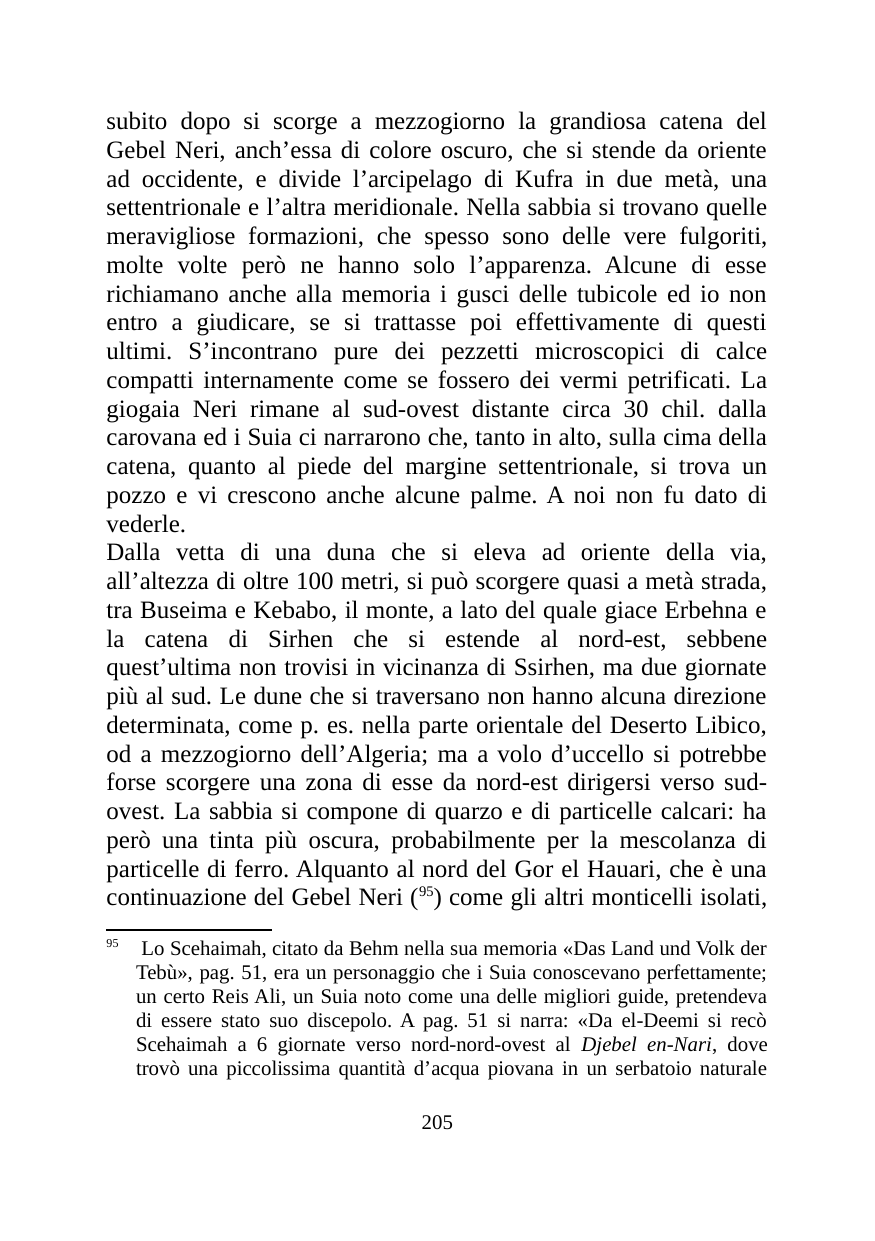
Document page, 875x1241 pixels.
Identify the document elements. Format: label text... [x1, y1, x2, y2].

text Lo Scehaimah, citato da Behm nella sua memoria «Das Land und Volk der Tebù», pag. 51, era un personaggio che i Suia conoscevano perfettamente; un certo Reis Ali, un Suia noto come una delle migliori guide, pretendeva di essere stato suo discepolo. A pag. 51 si narra: «Da el-Deemi si recò Scehaimah a 6 giornate verso nord-nord-ovest al Djebel en-Nari, dove trovò una piccolissima quantità d’acqua piovana in un serbatoio naturale [106, 936, 768, 1080]
text Dalla vetta di una duna che si eleva ad oriente della via, all’altezza di oltre 100 metri, si può scorgere quasi a metà strada, tra Buseima e Kebabo, il monte, a lato del quale giace Erbehna e la catena di Sirhen che si estende al nord-est, sebbene quest’ultima non trovisi in vicinanza di Ssirhen, ma due giornate più al sud. Le dune che si traversano non hanno alcuna direzione determinata, come p. es. nella parte orientale del Deserto Libico, od a mezzogiorno dell’Algeria; ma a volo d’uccello si potrebbe forse scorgere una zona di esse da nord-est dirigersi verso sud-ovest. La sabbia si compone di quarzo e di particelle calcari: ha però una tinta più oscura, probabilmente per la mescolanza di particelle di ferro. Alquanto al nord del Gor el Hauari, che è una continuazione del Gebel Neri () come gli altri monticelli isolati, [106, 537, 768, 911]
text subito dopo si scorge a mezzogiorno la grandiosa catena del Gebel Neri, anch’essa di colore oscuro, che si stende da oriente ad occidente, e divide l’arcipelago di Kufra in due metà, una settentrionale e l’altra meridionale. Nella sabbia si trovano quelle meravigliose formazioni, che spesso sono delle vere fulgoriti, molte volte però ne hanno solo l’apparenza. Alcune di esse richiamano anche alla memoria i gusci delle tubicole ed io non entro a giudicare, se si trattasse poi effettivamente di questi ultimi. S’incontrano pure dei pezzetti microscopici di calce compatti internamente come se fossero dei vermi petrificati. La giogaia Neri rimane al sud-ovest distante circa 30 chil. dalla carovana ed i Suia ci narrarono che, tanto in alto, sulla cima della catena, quanto al piede del margine settentrionale, si trova un pozzo e vi crescono anche alcune palme. A noi non fu dato di vederle. [106, 106, 768, 537]
